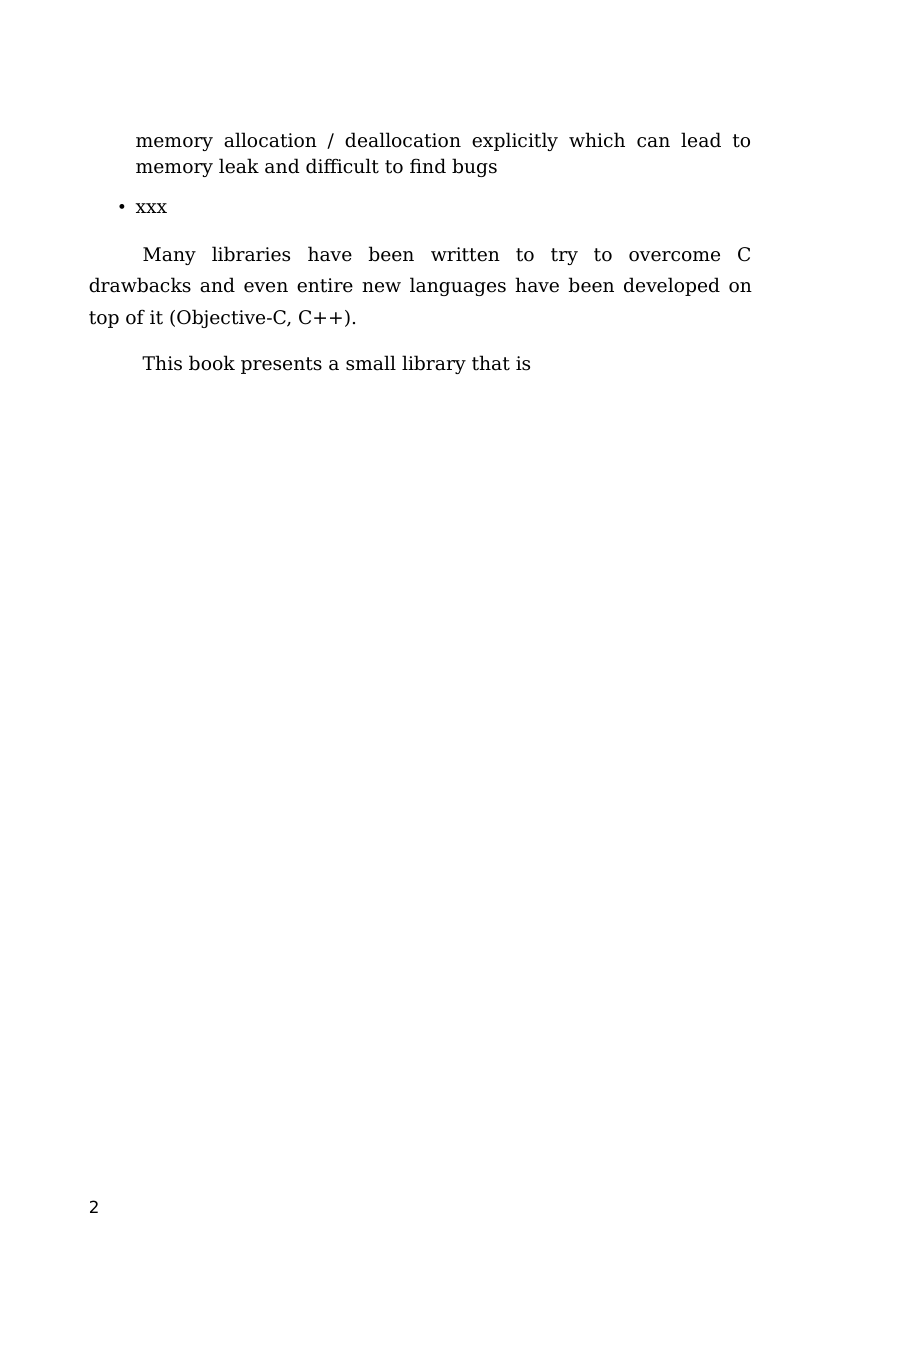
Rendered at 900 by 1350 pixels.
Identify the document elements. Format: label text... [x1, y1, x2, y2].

list xxx [118, 197, 752, 218]
text This book presents a small library that is [88, 353, 752, 374]
text Many libraries have been written to try to overcome C drawbacks and even entire new languages have been developed on top of it (Objective-C, C++). [88, 244, 752, 329]
list memory allocation / deallocation explicitly which can lead to memory leak and difficult to find bugs [118, 130, 752, 178]
